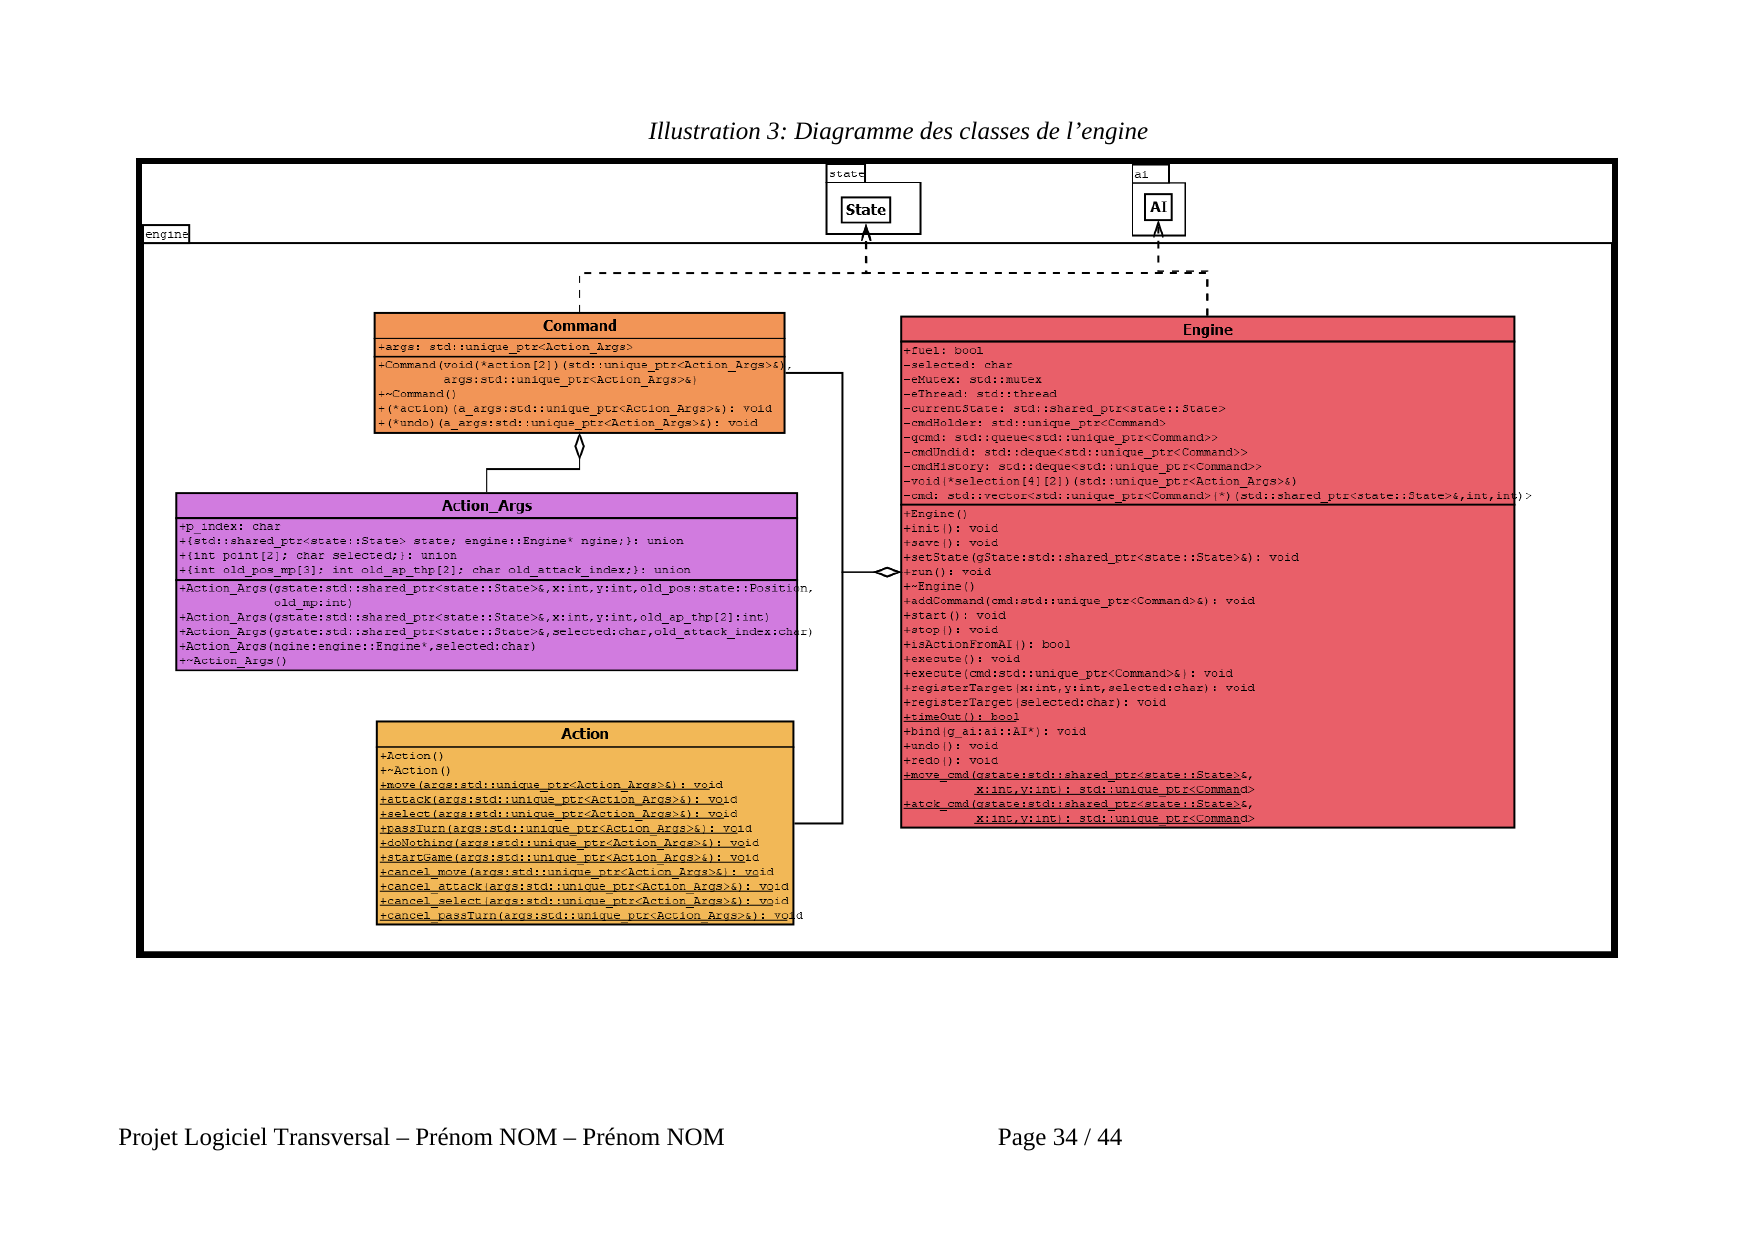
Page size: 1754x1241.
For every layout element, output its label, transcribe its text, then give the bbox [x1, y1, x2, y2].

text Illustration 3: Diagramme des classes de l’engine [163, 116, 1636, 145]
